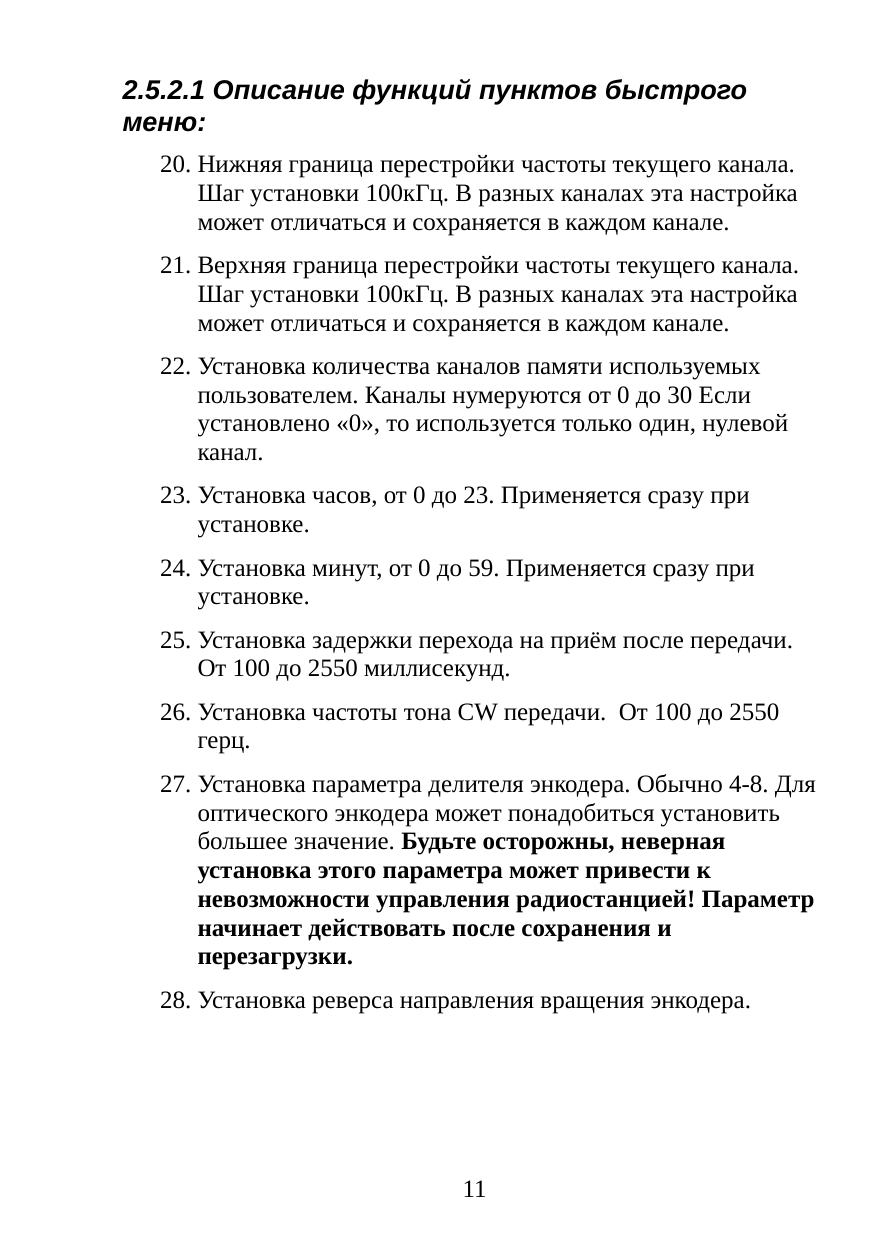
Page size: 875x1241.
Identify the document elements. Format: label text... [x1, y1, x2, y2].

list Установка количества каналов памяти используемых пользователем. Каналы нумеруются от 0 до 30 Если установлено «0», то используется только один, нулевой канал. [160, 351, 826, 466]
list Установка задержки перехода на приём после передачи. От 100 до 2550 миллисекунд. [160, 625, 826, 682]
list Установка минут, от 0 до 59. Применяется сразу при установке. [160, 553, 826, 610]
list Установка параметра делителя энкодера. Обычно 4-8. Для оптического энкодера может понадобиться установить большее значение. Будьте осторожны, неверная установка этого параметра может привести к невозможности управления радиостанцией! Параметр начинает действовать после сохранения и перезагрузки. [160, 769, 826, 970]
list Установка реверса направления вращения энкодера. [160, 985, 826, 1013]
list Установка частоты тона CW передачи. От 100 до 2550 герц. [160, 697, 826, 754]
list Установка часов, от 0 до 23. Применяется сразу при установке. [160, 481, 826, 538]
subtitle 2.5.2.1 Описание функций пунктов быстрого меню: [122, 74, 826, 137]
list Нижняя граница перестройки частоты текущего канала. Шаг установки 100кГц. В разных каналах эта настройка может отличаться и сохраняется в каждом канале. [160, 149, 826, 236]
list Верхняя граница перестройки частоты текущего канала. Шаг установки 100кГц. В разных каналах эта настройка может отличаться и сохраняется в каждом канале. [160, 250, 826, 336]
